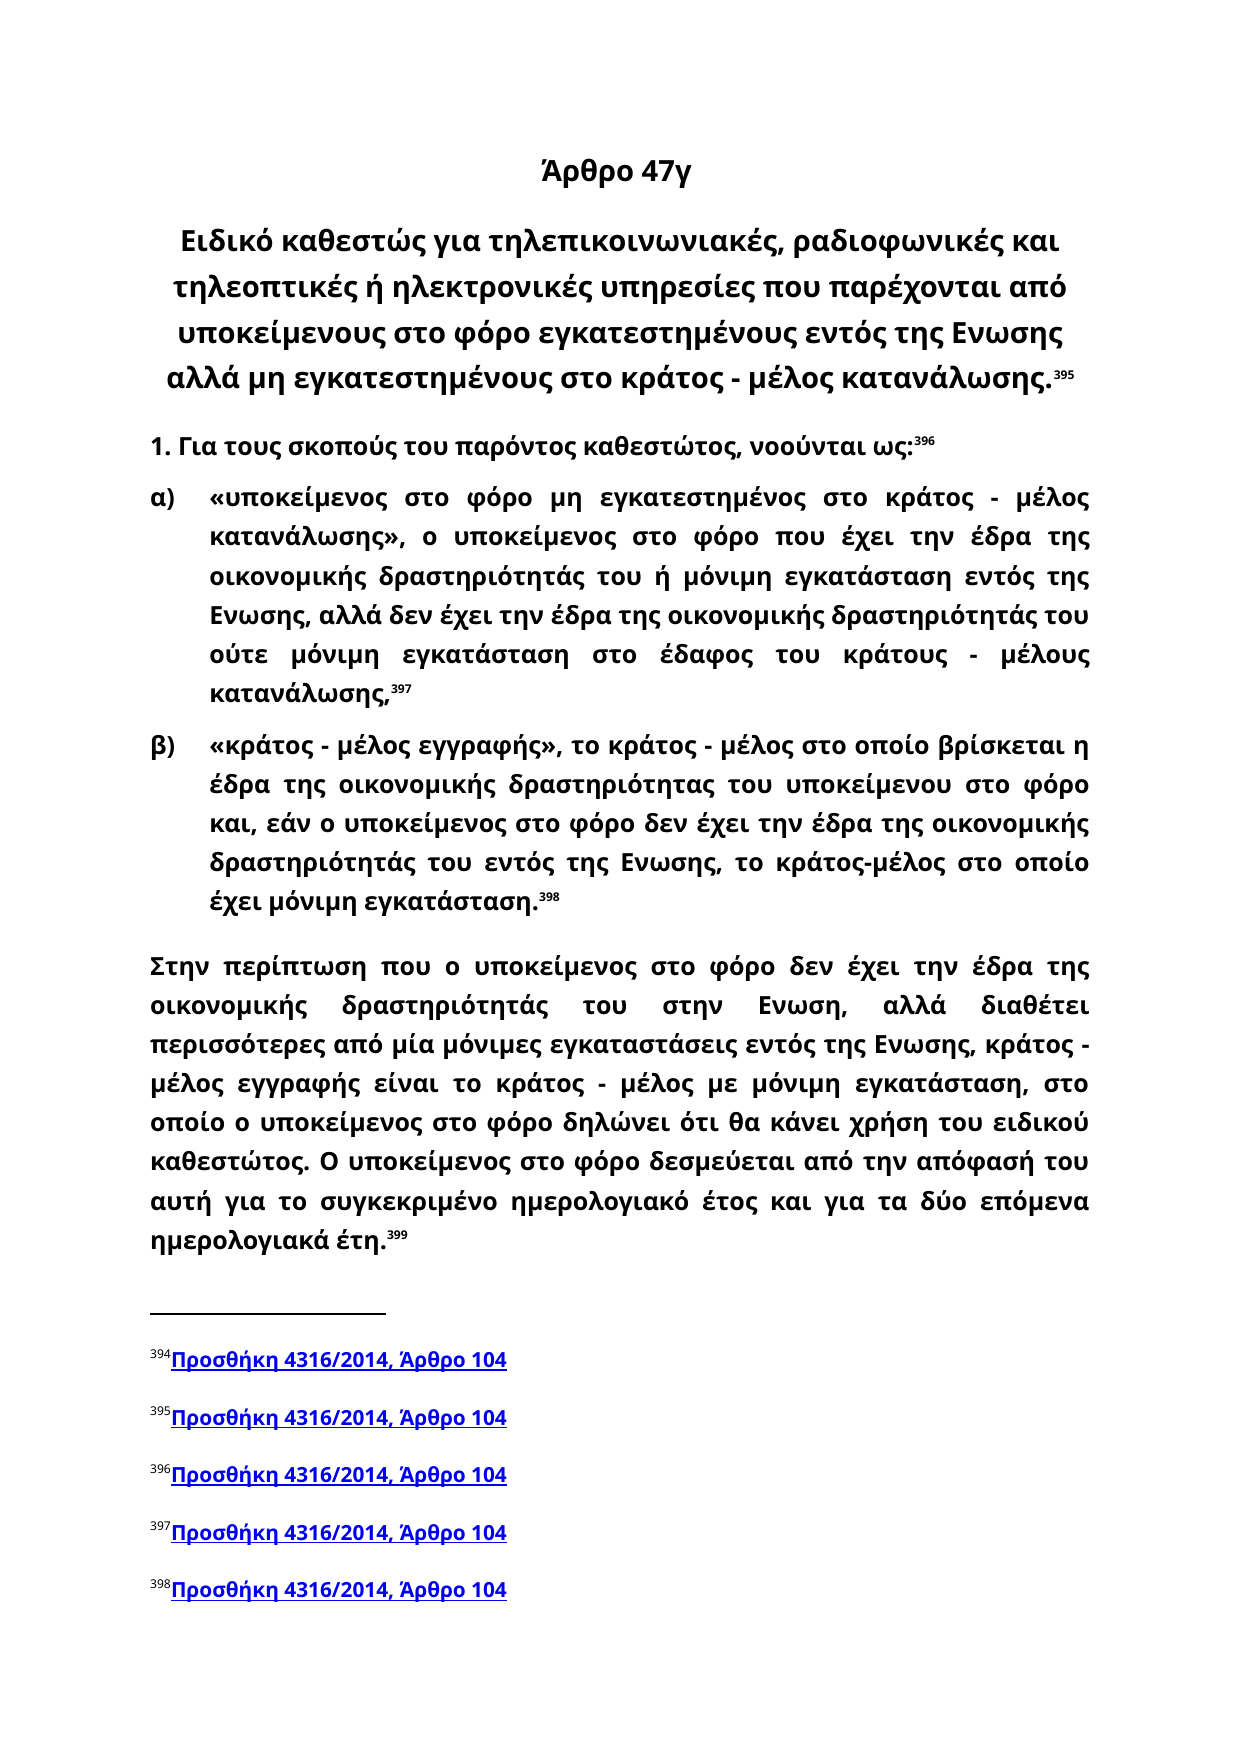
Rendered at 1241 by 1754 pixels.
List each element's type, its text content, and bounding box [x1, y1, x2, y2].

subtitle Άρθρο 47γ [150, 150, 1090, 190]
text Προσθήκη 4316/2014, Άρθρο 104 [150, 1403, 1090, 1431]
text Προσθήκη 4316/2014, Άρθρο 104 [150, 1576, 1090, 1604]
text Προσθήκη 4316/2014, Άρθρο 104 [150, 1345, 1090, 1373]
list β) «κράτος - μέλος εγγραφής», το κράτος - μέλος στο οποίο βρίσκεται η έδρα της οικονομικής δραστηριότητας του υποκείμενου στο φόρο και, εάν ο υποκείμενος στο φόρο δεν έχει την έδρα της οικονομικής δραστηριότητάς του εντός της Ενωσης, το κράτος-μέλος στο οποίο έχει μόνιμη εγκατάσταση. [150, 727, 1090, 918]
text Στην περίπτωση που ο υποκείμενος στο φόρο δεν έχει την έδρα της οικονομικής δραστηριότητάς του στην Ενωση, αλλά διαθέτει περισσότερες από μία μόνιμες εγκαταστάσεις εντός της Ενωσης, κράτος - μέλος εγγραφής είναι το κράτος - μέλος με μόνιμη εγκατάσταση, στο οποίο ο υποκείμενος στο φόρο δηλώνει ότι θα κάνει χρήση του ειδικού καθεστώτος. Ο υποκείμενος στο φόρο δεσμεύεται από την απόφασή του αυτή για το συγκεκριμένο ημερολογιακό έτος και για τα δύο επόμενα ημερολογιακά έτη. [150, 948, 1090, 1256]
text Προσθήκη 4316/2014, Άρθρο 104 [150, 1460, 1090, 1489]
text 1. Για τους σκοπούς του παρόντος καθεστώτος, νοούνται ως: [150, 428, 1090, 462]
subtitle Ειδικό καθεστώς για τηλεπικοινωνιακές, ραδιοφωνικές και τηλεοπτικές ή ηλεκτρονικές υπηρεσίες που παρέχονται από υποκείμενους στο φόρο εγκατεστημένους εντός της Ενωσης αλλά μη εγκατεστημένους στο κράτος - μέλος κατανάλωσης. [150, 221, 1090, 397]
text Προσθήκη 4316/2014, Άρθρο 104 [150, 1518, 1090, 1546]
list α) «υποκείμενος στο φόρο μη εγκατεστημένος στο κράτος - μέλος κατανάλωσης», ο υποκείμενος στο φόρο που έχει την έδρα της οικονομικής δραστηριότητάς του ή μόνιμη εγκατάσταση εντός της Ενωσης, αλλά δεν έχει την έδρα της οικονομικής δραστηριότητάς του ούτε μόνιμη εγκατάσταση στο έδαφος του κράτους - μέλους κατανάλωσης, [150, 480, 1090, 710]
